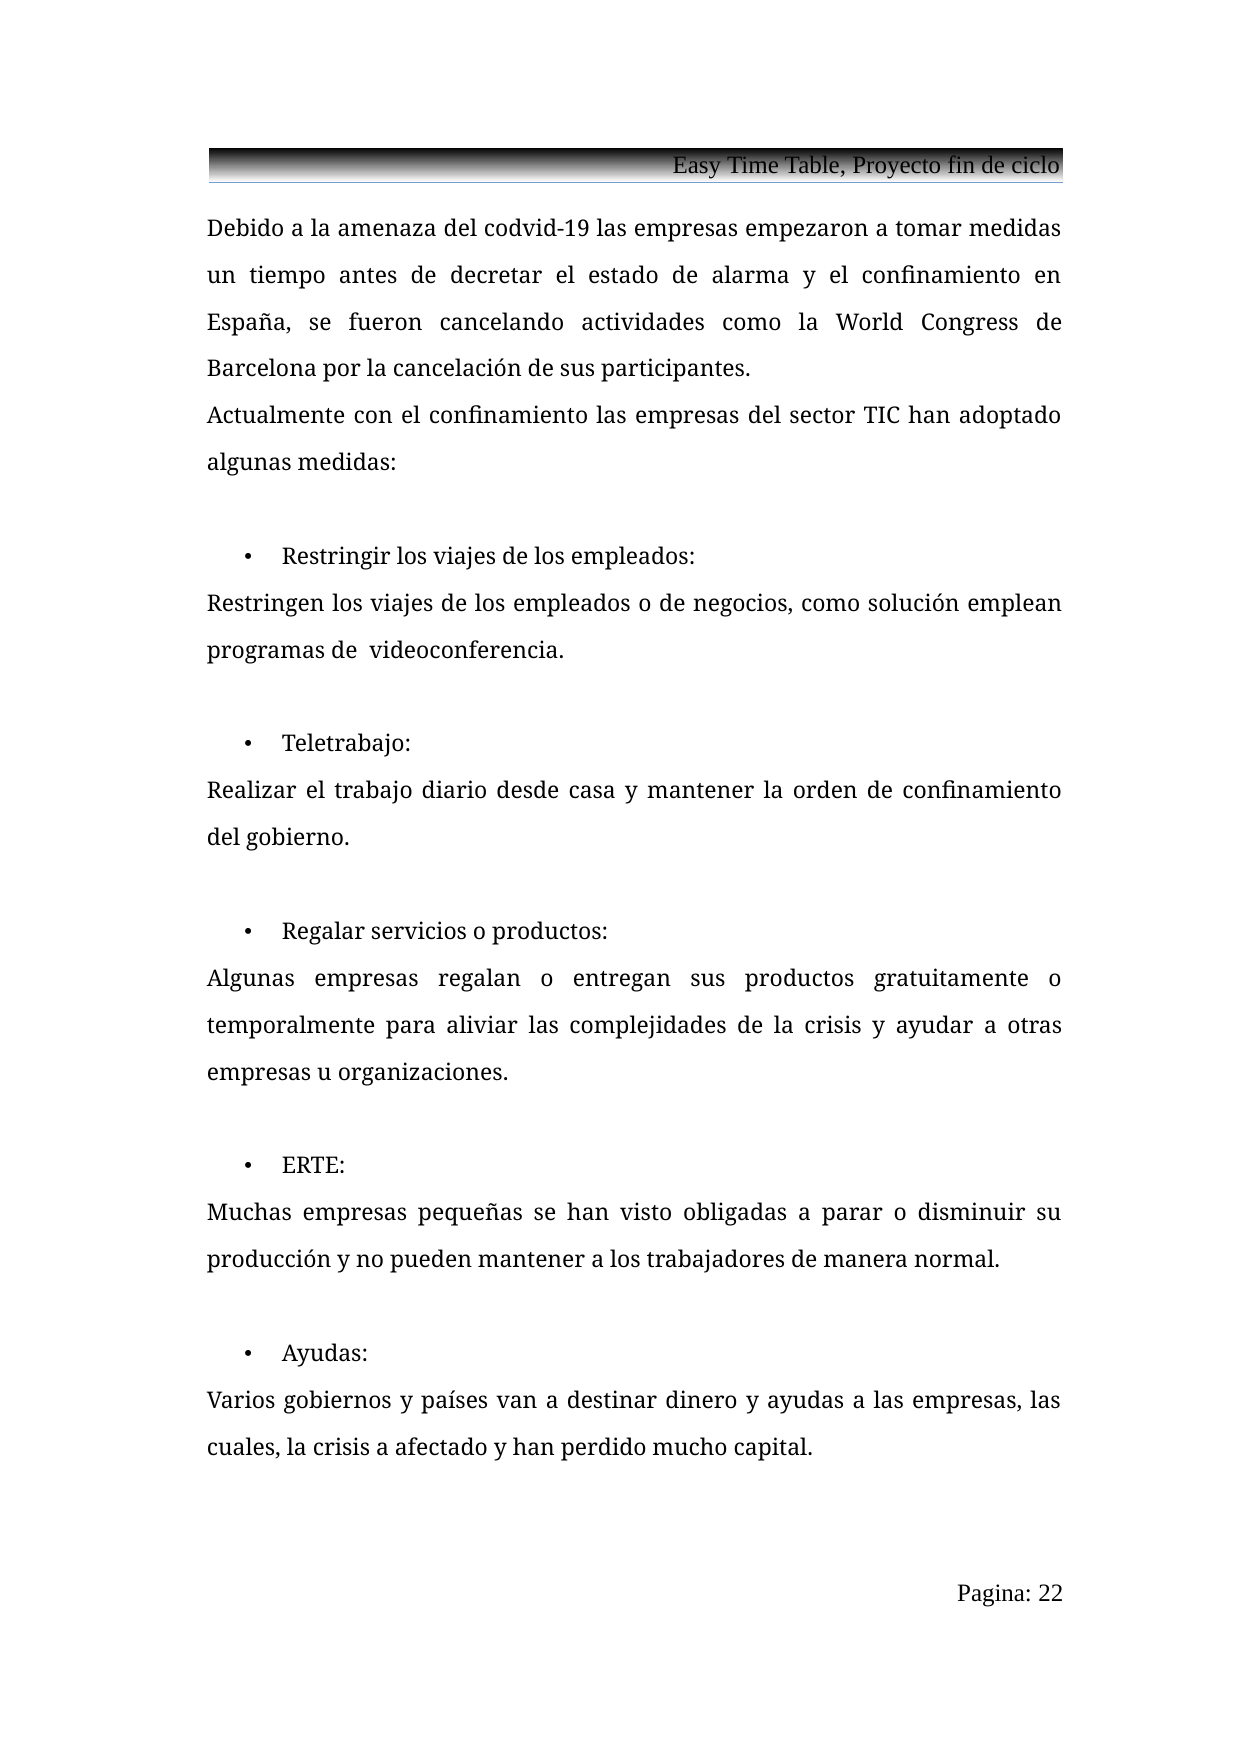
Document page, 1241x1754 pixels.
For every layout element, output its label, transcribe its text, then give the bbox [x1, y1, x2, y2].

text Realizar el trabajo diario desde casa y mantener la orden de confinamiento del gobierno. [207, 774, 1063, 852]
text Varios gobiernos y países van a destinar dinero y ayudas a las empresas, las cuales, la crisis a afectado y han perdido mucho capital. [207, 1384, 1063, 1462]
text Actualmente con el confinamiento las empresas del sector TIC han adoptado algunas medidas: [207, 399, 1063, 477]
list Restringir los viajes de los empleados: [244, 540, 1063, 571]
list ERTE: [244, 1149, 1063, 1181]
text Restringen los viajes de los empleados o de negocios, como solución emplean programas de videoconferencia. [207, 587, 1063, 665]
list Ayudas: [244, 1337, 1063, 1368]
list Regalar servicios o productos: [244, 915, 1063, 946]
text Debido a la amenaza del codvid-19 las empresas empezaron a tomar medidas un tiempo antes de decretar el estado de alarma y el confinamiento en España, se fueron cancelando actividades como la World Congress de Barcelona por la cancelación de sus participantes. [207, 212, 1063, 384]
text Muchas empresas pequeñas se han visto obligadas a parar o disminuir su producción y no pueden mantener a los trabajadores de manera normal. [207, 1196, 1063, 1274]
list Teletrabajo: [244, 727, 1063, 759]
text Algunas empresas regalan o entregan sus productos gratuitamente o temporalmente para aliviar las complejidades de la crisis y ayudar a otras empresas u organizaciones. [207, 962, 1063, 1087]
